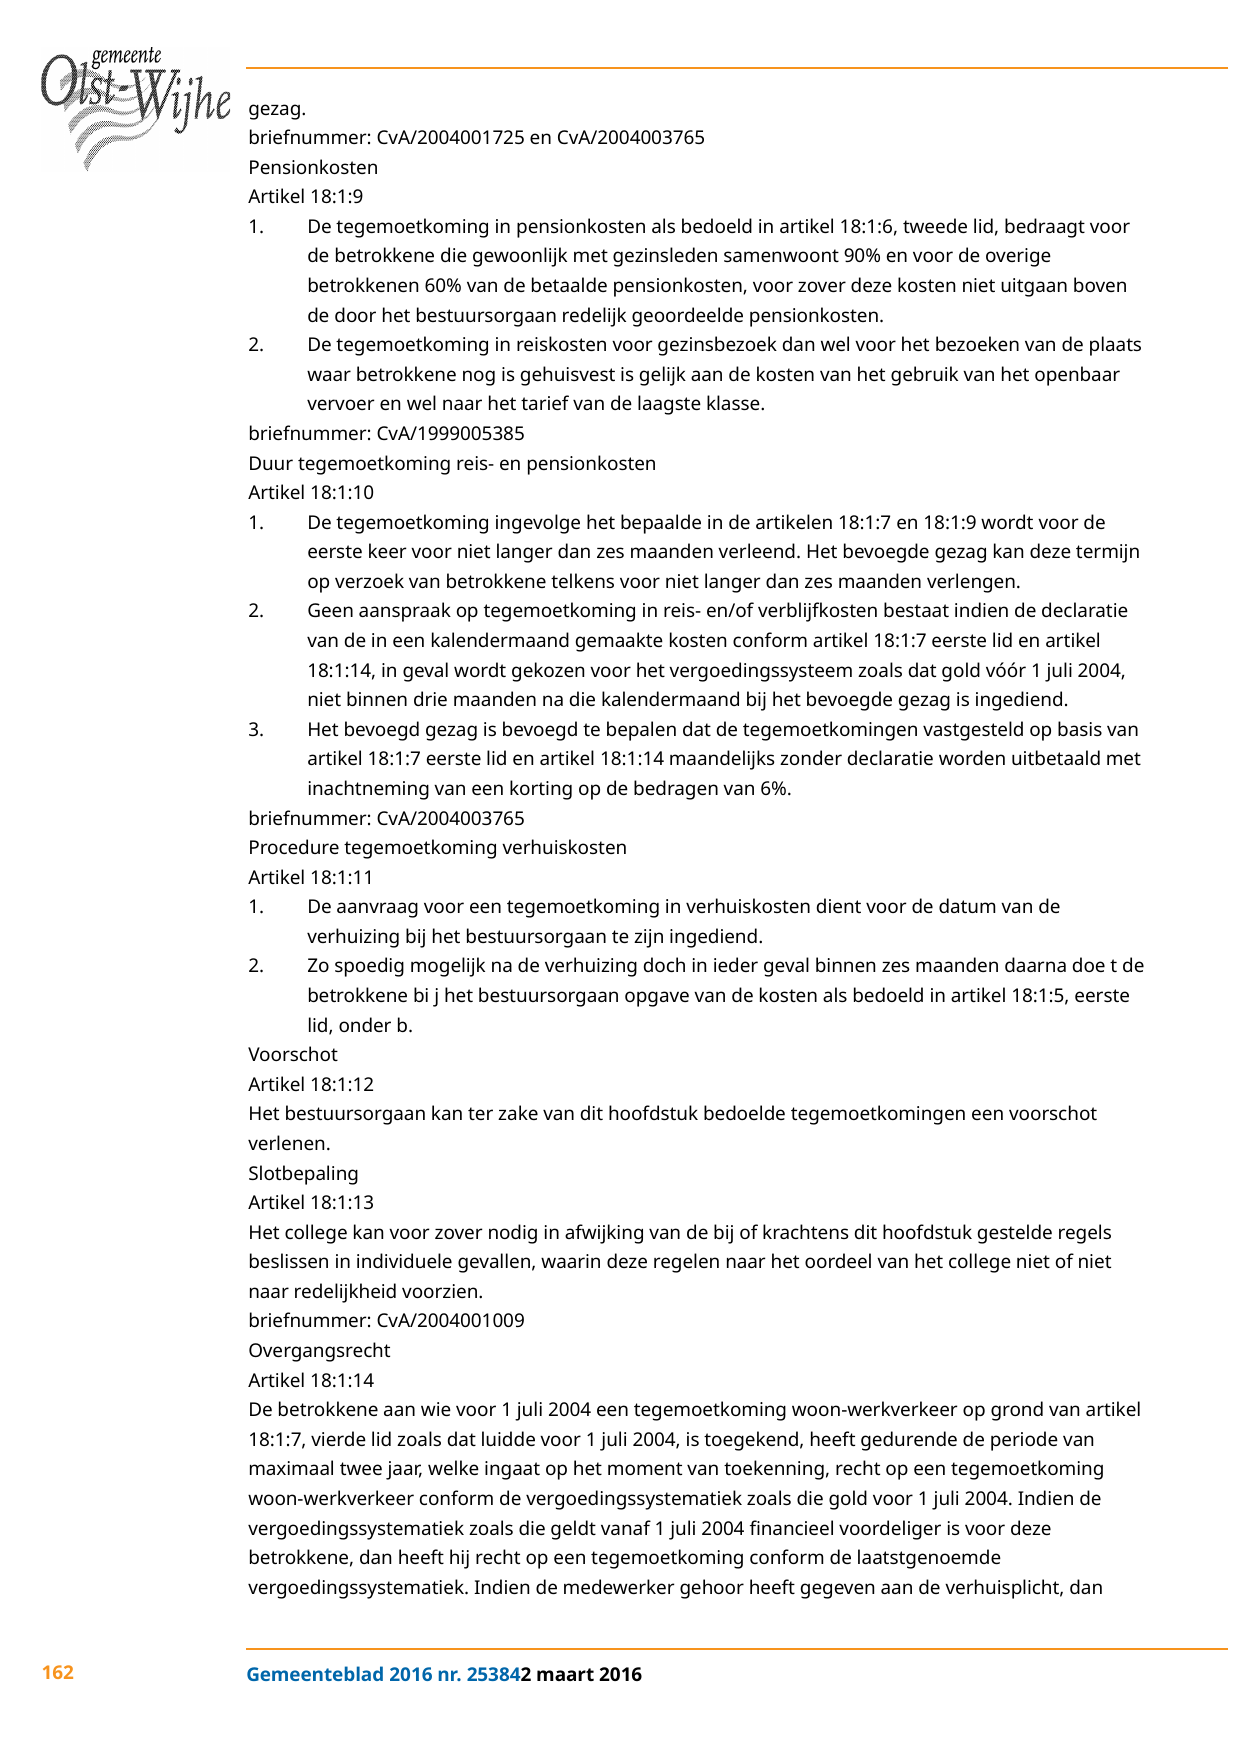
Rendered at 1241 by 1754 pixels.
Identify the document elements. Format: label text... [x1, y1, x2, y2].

text Pensionkosten [248, 154, 1152, 180]
text briefnummer: CvA/2004001009 [248, 1308, 1152, 1333]
text Procedure tegemoetkoming verhuiskosten [248, 834, 1152, 860]
text Duur tegemoetkoming reis- en pensionkosten [248, 450, 1152, 476]
text briefnummer: CvA/1999005385 [248, 420, 1152, 446]
text gezag. [248, 95, 1152, 121]
list De tegemoetkoming ingevolge het bepaalde in de artikelen 18:1:7 en 18:1:9 wordt voor de eerste keer voor niet langer dan zes maanden verleend. Het bevoegde gezag kan deze termijn op verzoek van betrokkene telkens voor niet langer dan zes maanden verlengen. [248, 509, 1152, 594]
text De betrokkene aan wie voor 1 juli 2004 een tegemoetkoming woon-werkverkeer op grond van artikel 18:1:7, vierde lid zoals dat luidde voor 1 juli 2004, is toegekend, heeft gedurende de periode van maximaal twee jaar, welke ingaat op het moment van toekenning, recht op een tegemoetkoming woon-werkverkeer conform de vergoedingssystematiek zoals die gold voor 1 juli 2004. Indien de vergoedingssystematiek zoals die geldt vanaf 1 juli 2004 financieel voordeliger is voor deze betrokkene, dan heeft hij recht op een tegemoetkoming conform de laatstgenoemde vergoedingssystematiek. Indien de medewerker gehoor heeft gegeven aan de verhuisplicht, dan [248, 1396, 1152, 1600]
text Artikel 18:1:9 [248, 183, 1152, 209]
text briefnummer: CvA/2004001725 en CvA/2004003765 [248, 124, 1152, 150]
text Artikel 18:1:12 [248, 1071, 1152, 1097]
list De aanvraag voor een tegemoetkoming in verhuiskosten dient voor de datum van de verhuizing bij het bestuursorgaan te zijn ingediend. [248, 893, 1152, 949]
text Voorschot [248, 1041, 1152, 1067]
list De tegemoetkoming in pensionkosten als bedoeld in artikel 18:1:6, tweede lid, bedraagt voor de betrokkene die gewoonlijk met gezinsleden samenwoont 90% en voor de overige betrokkenen 60% van de betaalde pensionkosten, voor zover deze kosten niet uitgaan boven de door het bestuursorgaan redelijk geoordeelde pensionkosten. [248, 213, 1152, 328]
text Artikel 18:1:11 [248, 864, 1152, 890]
text Het college kan voor zover nodig in afwijking van de bij of krachtens dit hoofdstuk gestelde regels beslissen in individuele gevallen, waarin deze regelen naar het oordeel van het college niet of niet naar redelijkheid voorzien. [248, 1219, 1152, 1304]
picture [41, 47, 231, 172]
list Geen aanspraak op tegemoetkoming in reis- en/of verblijfkosten bestaat indien de declaratie van de in een kalendermaand gemaakte kosten conform artikel 18:1:7 eerste lid en artikel 18:1:14, in geval wordt gekozen voor het vergoedingssysteem zoals dat gold vóór 1 juli 2004, niet binnen drie maanden na die kalendermaand bij het bevoegde gezag is ingediend. [248, 598, 1152, 712]
text Slotbepaling [248, 1160, 1152, 1186]
text briefnummer: CvA/2004003765 [248, 805, 1152, 831]
text Het bestuursorgaan kan ter zake van dit hoofdstuk bedoelde tegemoetkomingen een voorschot verlenen. [248, 1101, 1152, 1156]
list De tegemoetkoming in reiskosten voor gezinsbezoek dan wel voor het bezoeken van de plaats waar betrokkene nog is gehuisvest is gelijk aan de kosten van het gebruik van het openbaar vervoer en wel naar het tarief van de laagste klasse. [248, 331, 1152, 416]
text Artikel 18:1:14 [248, 1367, 1152, 1393]
text Artikel 18:1:13 [248, 1189, 1152, 1215]
list Zo spoedig mogelijk na de verhuizing doch in ieder geval binnen zes maanden daarna doe t de betrokkene bi j het bestuursorgaan opgave van de kosten als bedoeld in artikel 18:1:5, eerste lid, onder b. [248, 953, 1152, 1038]
list Het bevoegd gezag is bevoegd te bepalen dat de tegemoetkomingen vastgesteld op basis van artikel 18:1:7 eerste lid en artikel 18:1:14 maandelijks zonder declaratie worden uitbetaald met inachtneming van een korting op de bedragen van 6%. [248, 716, 1152, 801]
text Artikel 18:1:10 [248, 479, 1152, 505]
text Overgangsrecht [248, 1337, 1152, 1363]
